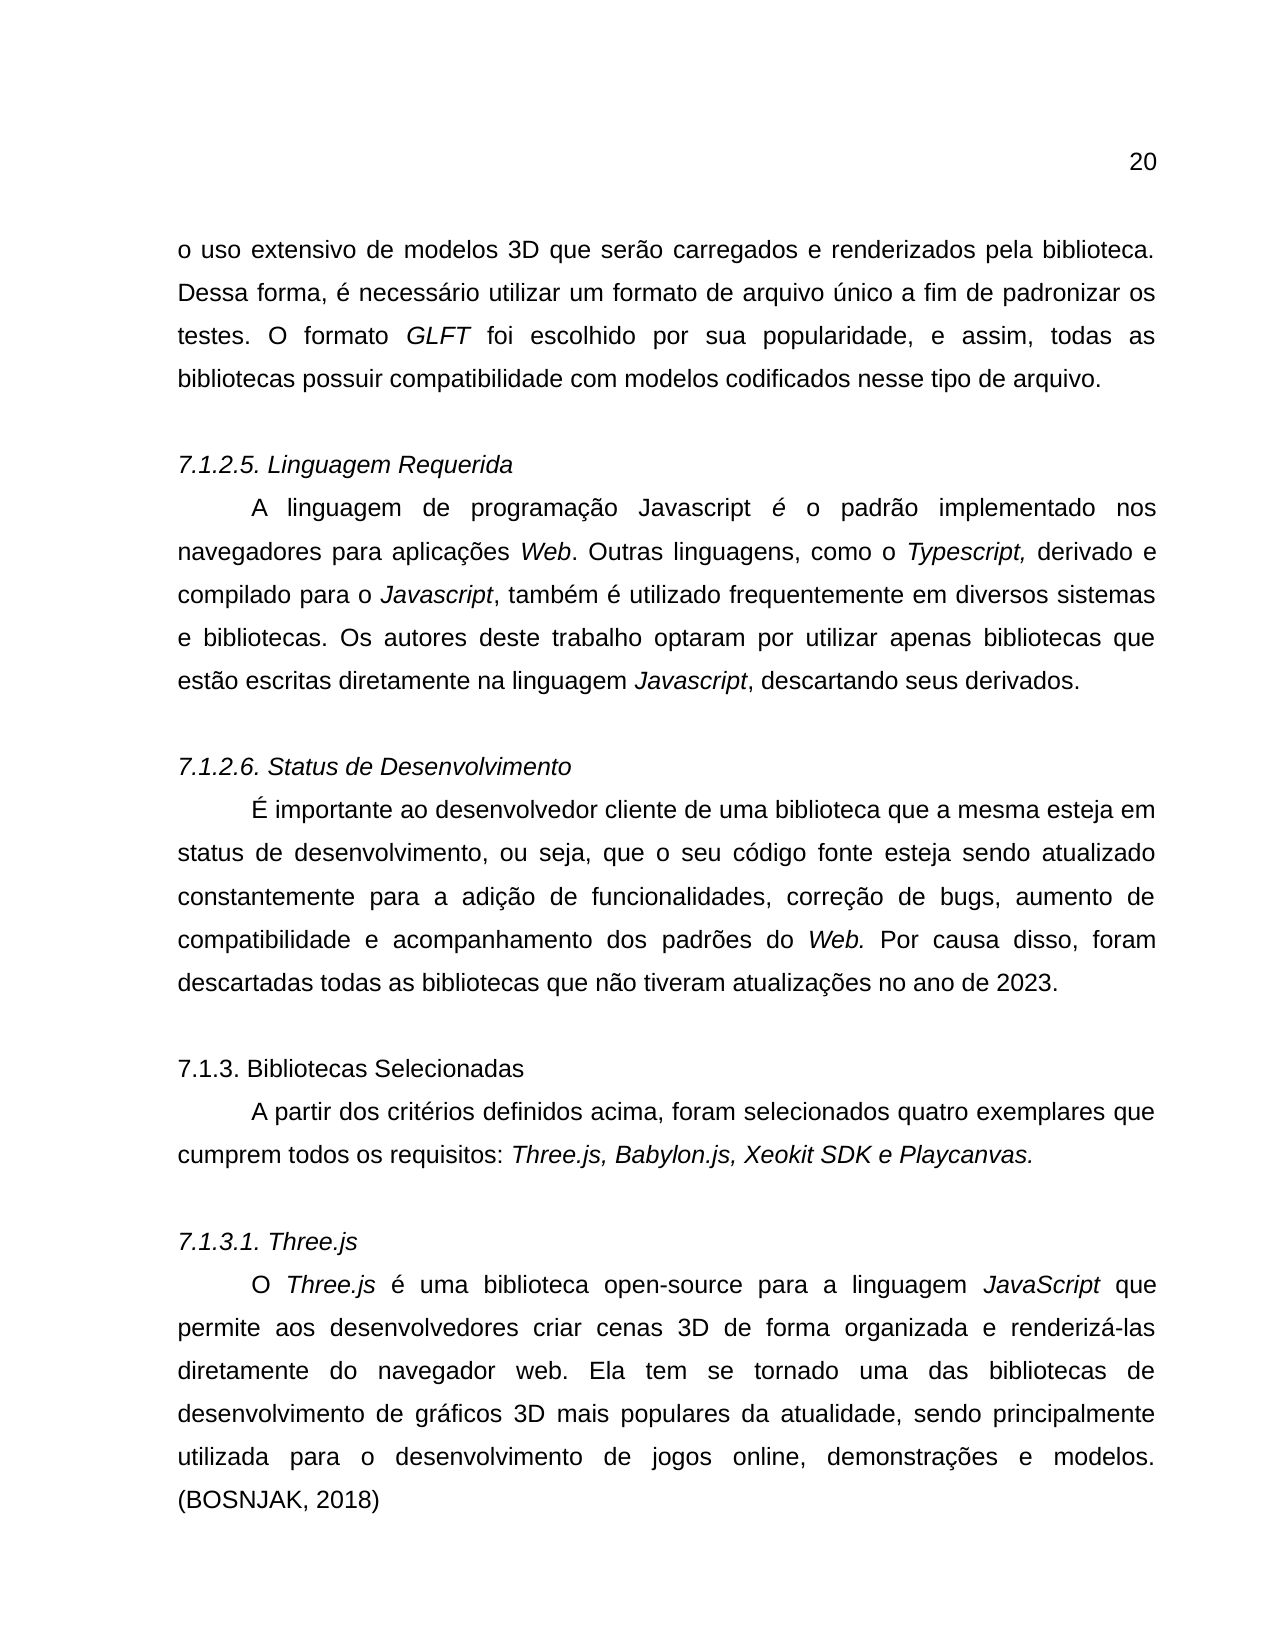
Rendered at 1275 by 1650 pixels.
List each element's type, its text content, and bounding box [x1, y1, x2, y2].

text o uso extensivo de modelos 3D que serão carregados e renderizados pela biblioteca. Dessa forma, é necessário utilizar um formato de arquivo único a fim de padronizar os testes. O formato GLFT foi escolhido por sua popularidade, e assim, todas as bibliotecas possuir compatibilidade com modelos codificados nesse tipo de arquivo. [177, 235, 1157, 393]
subtitle 7.1.3.1. Three.js [177, 1227, 1157, 1255]
text O Three.js é uma biblioteca open-source para a linguagem JavaScript que permite aos desenvolvedores criar cenas 3D de forma organizada e renderizá-las diretamente do navegador web. Ela tem se tornado uma das bibliotecas de desenvolvimento de gráficos 3D mais populares da atualidade, sendo principalmente utilizada para o desenvolvimento de jogos online, demonstrações e modelos.(BOSNJAK, 2018) [177, 1270, 1157, 1514]
text A partir dos critérios definidos acima, foram selecionados quatro exemplares que cumprem todos os requisitos: Three.js, Babylon.js, Xeokit SDK e Playcanvas. [177, 1097, 1157, 1169]
subtitle 7.1.3. Bibliotecas Selecionadas [177, 1054, 1157, 1083]
subtitle 7.1.2.5. Linguagem Requerida [177, 450, 1157, 479]
subtitle 7.1.2.6. Status de Desenvolvimento [177, 752, 1157, 781]
text A linguagem de programação Javascript é o padrão implementado nos navegadores para aplicações Web. Outras linguagens, como o Typescript, derivado e compilado para o Javascript, também é utilizado frequentemente em diversos sistemas e bibliotecas. Os autores deste trabalho optaram por utilizar apenas bibliotecas que estão escritas diretamente na linguagem Javascript, descartando seus derivados. [177, 493, 1157, 695]
text É importante ao desenvolvedor cliente de uma biblioteca que a mesma esteja em status de desenvolvimento, ou seja, que o seu código fonte esteja sendo atualizado constantemente para a adição de funcionalidades, correção de bugs, aumento de compatibilidade e acompanhamento dos padrões do Web. Por causa disso, foram descartadas todas as bibliotecas que não tiveram atualizações no ano de 2023. [177, 795, 1157, 997]
